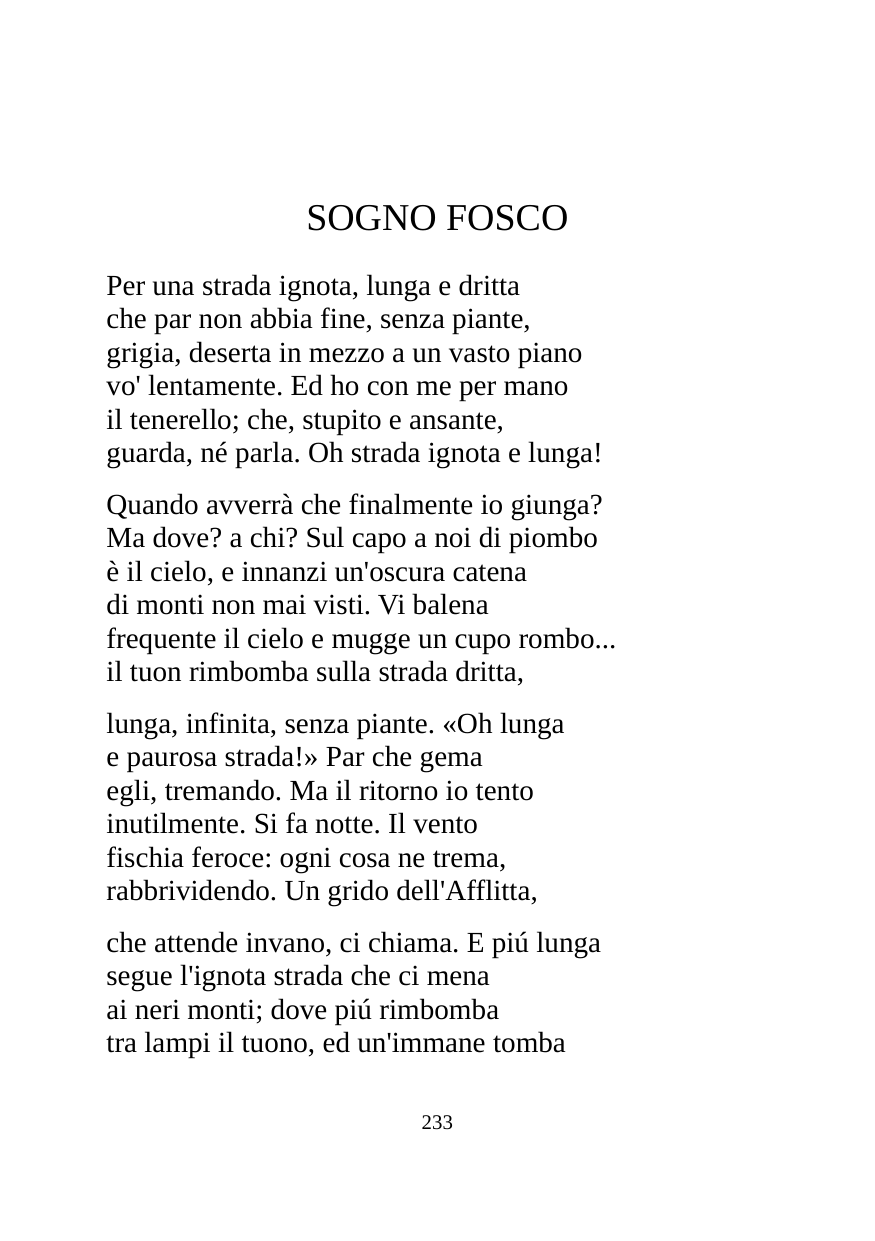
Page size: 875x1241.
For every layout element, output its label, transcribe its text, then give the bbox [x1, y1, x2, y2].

text che attende invano, ci chiama. E piú lunga segue l'ignota strada che ci mena ai neri monti; dove piú rimbomba tra lampi il tuono, ed un'immane tomba [106, 925, 768, 1059]
text Per una strada ignota, lunga e dritta che par non abbia fine, senza piante, grigia, deserta in mezzo a un vasto piano vo' lentamente. Ed ho con me per mano il tenerello; che, stupito e ansante, guarda, né parla. Oh strada ignota e lunga! [106, 268, 768, 469]
subtitle SOGNO FOSCO [106, 195, 768, 238]
text lunga, infinita, senza piante. «Oh lunga e paurosa strada!» Par che gema egli, tremando. Ma il ritorno io tento inutilmente. Si fa notte. Il vento fischia feroce: ogni cosa ne trema, rabbrividendo. Un grido dell'Afflitta, [106, 706, 768, 907]
text Quando avverrà che finalmente io giunga? Ma dove? a chi? Sul capo a noi di piombo è il cielo, e innanzi un'oscura catena di monti non mai visti. Vi balena frequente il cielo e mugge un cupo rombo... il tuon rimbomba sulla strada dritta, [106, 487, 768, 688]
